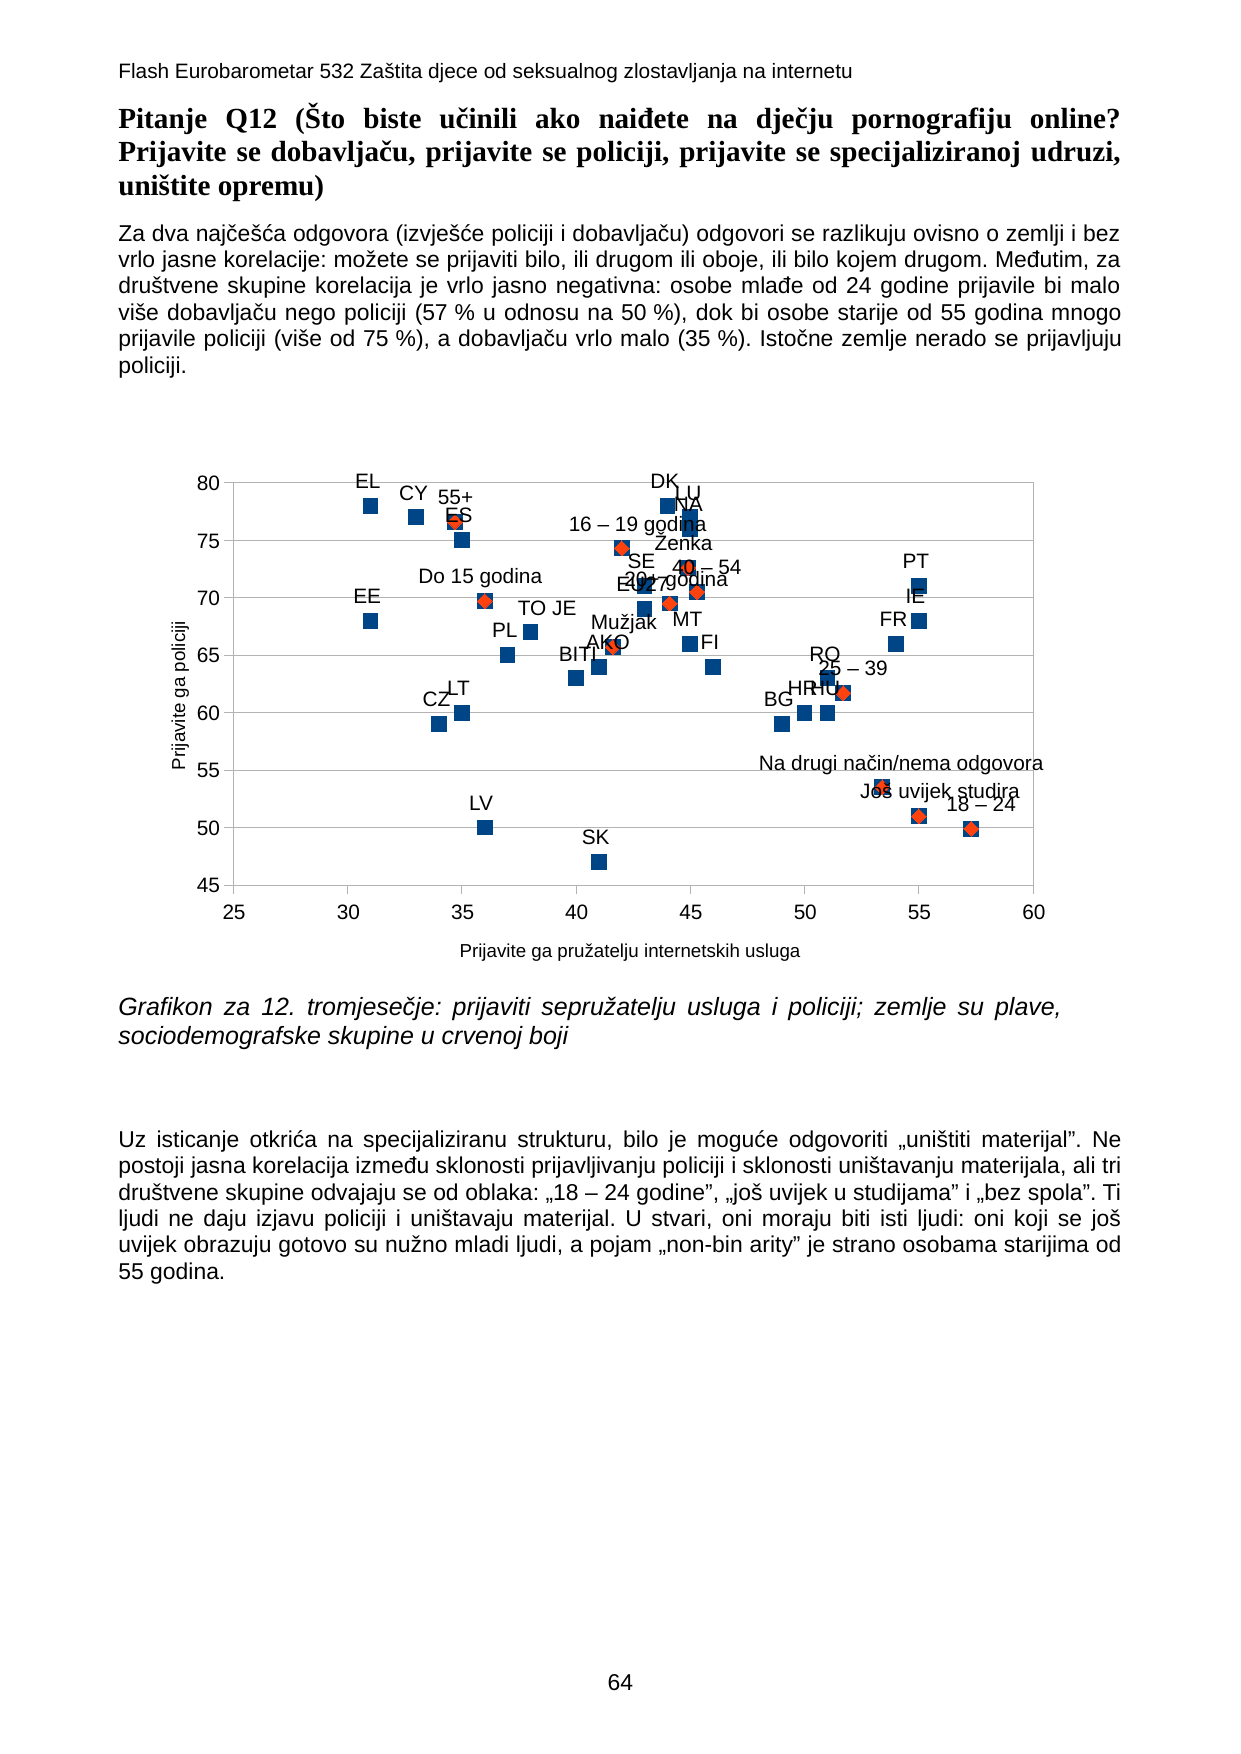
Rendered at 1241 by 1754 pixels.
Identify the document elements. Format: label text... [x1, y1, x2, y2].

subtitle Pitanje Q12 (Što biste učinili ako naiđete na dječju pornografiju online? Prijavite se dobavljaču, prijavite se policiji, prijavite se specijaliziranoj udruzi, uništite opremu) [118, 101, 1122, 201]
text Grafikon za 12. tromjesečje: prijaviti sepružatelju usluga i policiji; zemlje su plave, sociodemografske skupine u crvenoj boji [118, 992, 1063, 1049]
text Uz isticanje otkrića na specijaliziranu strukturu, bilo je moguće odgovoriti „uništiti materijal”. Ne postoji jasna korelacija između sklonosti prijavljivanju policiji i sklonosti uništavanju materijala, ali tri društvene skupine odvajaju se od oblaka: „18 – 24 godine”, „još uvijek u studijama” i „bez spola”. Ti ljudi ne daju izjavu policiji i uništavaju materijal. U stvari, oni moraju biti isti ljudi: oni koji se još uvijek obrazuju gotovo su nužno mladi ljudi, a pojam „non-bin arity” je strano osobama starijima od 55 godina. [118, 1126, 1122, 1284]
text Za dva najčešća odgovora (izvješće policiji i dobavljaču) odgovori se razlikuju ovisno o zemlji i bez vrlo jasne korelacije: možete se prijaviti bilo, ili drugom ili oboje, ili bilo kojem drugom. Međutim, za društvene skupine korelacija je vrlo jasno negativna: osobe mlađe od 24 godine prijavile bi malo više dobavljaču nego policiji (57 % u odnosu na 50 %), dok bi osobe starije od 55 godina mnogo prijavile policiji (više od 75 %), a dobavljaču vrlo malo (35 %). Istočne zemlje nerado se prijavljuju policiji. [118, 220, 1122, 378]
